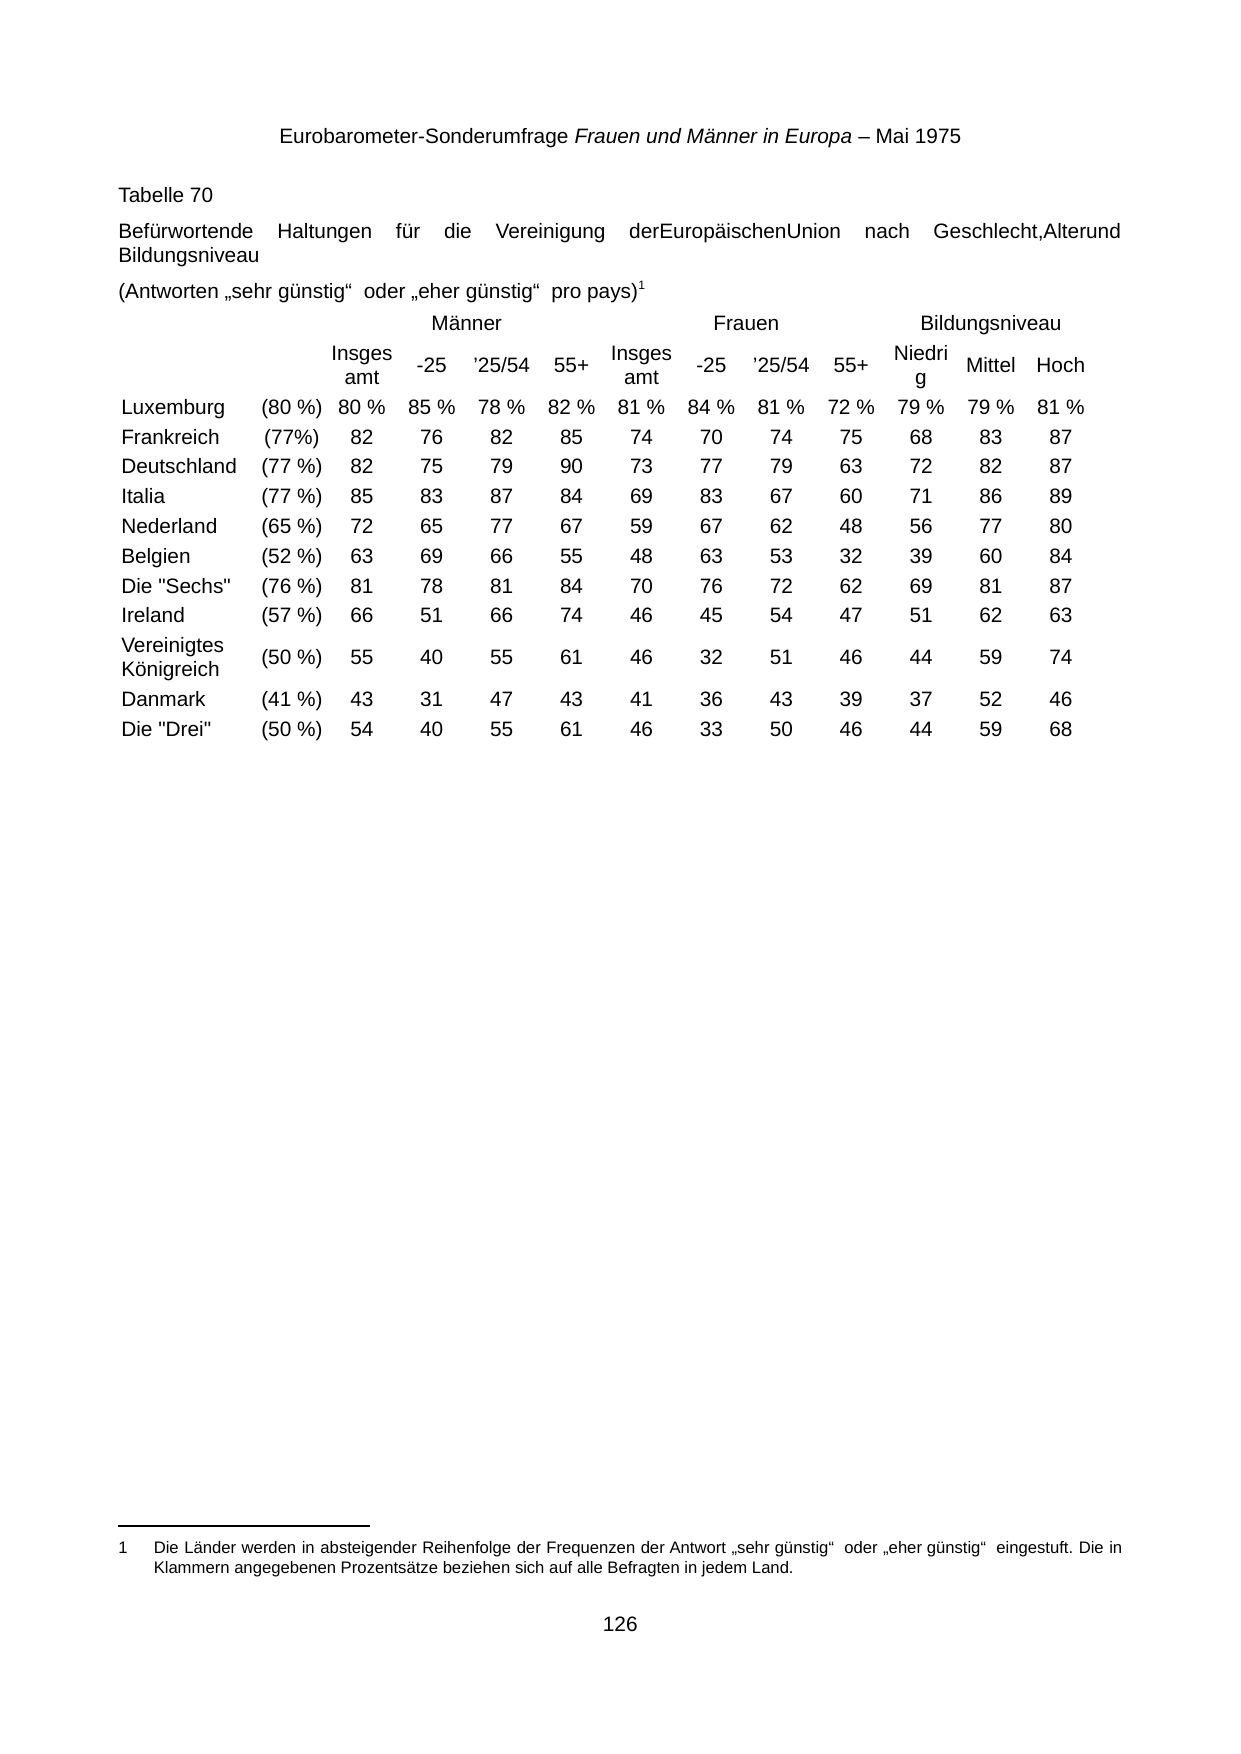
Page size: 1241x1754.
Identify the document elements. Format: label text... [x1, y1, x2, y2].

text Befürwortende Haltungen für die Vereinigung derEuropäischenUnion nach Geschlecht,Alterund Bildungsniveau [118, 219, 1122, 267]
table_cell 80 [1026, 511, 1096, 541]
table_cell 32 [816, 541, 886, 571]
table_cell 51 [886, 600, 956, 630]
table_cell 79 % [956, 392, 1026, 422]
table_cell 66 [327, 600, 397, 630]
table_cell 87 [1026, 571, 1096, 600]
text (Antworten „sehr günstig“ oder „eher günstig“ pro pays) [118, 278, 1122, 302]
table_cell (41 %) [257, 684, 327, 714]
table_cell 61 [536, 714, 606, 743]
table_cell 69 [886, 571, 956, 600]
table_cell 78 % [466, 392, 536, 422]
table_cell 63 [327, 541, 397, 571]
table_cell 46 [606, 600, 676, 630]
table_cell 75 [397, 451, 466, 481]
table_cell Frankreich [118, 422, 257, 451]
table_cell 46 [1026, 684, 1096, 714]
table_cell 83 [956, 422, 1026, 451]
table_cell 55 [466, 630, 536, 684]
table_cell 56 [886, 511, 956, 541]
table_cell 55+ [536, 338, 606, 392]
table_cell Deutschland [118, 451, 257, 481]
table_cell 84 [536, 571, 606, 600]
table_cell 44 [886, 714, 956, 743]
table_cell 81 % [606, 392, 676, 422]
table_cell 67 [746, 481, 816, 511]
table_cell 80 % [327, 392, 397, 422]
table_cell 55+ [816, 338, 886, 392]
table_cell Niedrig [886, 338, 956, 392]
table_header Bildungsniveau [886, 308, 1096, 338]
table_cell 68 [1026, 714, 1096, 743]
table_cell 62 [746, 511, 816, 541]
table_cell 63 [1026, 600, 1096, 630]
table_cell 87 [1026, 451, 1096, 481]
table_cell 47 [816, 600, 886, 630]
table_cell 62 [956, 600, 1026, 630]
table_cell 84 % [676, 392, 746, 422]
table_cell 82 [327, 451, 397, 481]
table_cell ’25/54 [466, 338, 536, 392]
table_cell 43 [536, 684, 606, 714]
table_cell 82 % [536, 392, 606, 422]
table_cell 85 % [397, 392, 466, 422]
table_header Frauen [606, 308, 886, 338]
table_cell 74 [746, 422, 816, 451]
table_cell 55 [327, 630, 397, 684]
table_cell (57 %) [257, 600, 327, 630]
table_cell 71 [886, 481, 956, 511]
table_cell 51 [746, 630, 816, 684]
table_cell 55 [466, 714, 536, 743]
table_cell 70 [676, 422, 746, 451]
table_cell 79 % [886, 392, 956, 422]
table_cell 72 % [816, 392, 886, 422]
table_cell 72 [327, 511, 397, 541]
table_cell -25 [676, 338, 746, 392]
table_cell 84 [1026, 541, 1096, 571]
table_cell (65 %) [257, 511, 327, 541]
table_cell 54 [327, 714, 397, 743]
table_cell ’25/54 [746, 338, 816, 392]
table_cell (76 %) [257, 571, 327, 600]
table_cell [118, 338, 257, 392]
table_cell 70 [606, 571, 676, 600]
table_cell Italia [118, 481, 257, 511]
table_cell (50 %) [257, 714, 327, 743]
table_cell 82 [466, 422, 536, 451]
table_cell 74 [1026, 630, 1096, 684]
table_cell 76 [397, 422, 466, 451]
table_cell 77 [956, 511, 1026, 541]
table_cell 53 [746, 541, 816, 571]
table_cell 48 [816, 511, 886, 541]
table_cell 77 [676, 451, 746, 481]
table_cell Hoch [1026, 338, 1096, 392]
table_cell 55 [536, 541, 606, 571]
table_cell 59 [956, 630, 1026, 684]
table_cell 36 [676, 684, 746, 714]
table_cell 52 [956, 684, 1026, 714]
table_cell Die "Sechs" [118, 571, 257, 600]
table_cell Ireland [118, 600, 257, 630]
table_cell 74 [606, 422, 676, 451]
table_cell (77 %) [257, 451, 327, 481]
table_cell 48 [606, 541, 676, 571]
table_cell 83 [676, 481, 746, 511]
table_cell (80 %) [257, 392, 327, 422]
table_cell 82 [327, 422, 397, 451]
text Die Länder werden in absteigender Reihenfolge der Frequenzen der Antwort „sehr günstig“ oder „eher günstig“ eingestuft. Die in Klammern angegebenen Prozentsätze beziehen sich auf alle Befragten in jedem Land. [118, 1538, 1122, 1577]
table_cell -25 [397, 338, 466, 392]
table_cell 45 [676, 600, 746, 630]
table_cell (50 %) [257, 630, 327, 684]
table_cell 65 [397, 511, 466, 541]
table_cell 69 [606, 481, 676, 511]
table_cell 59 [606, 511, 676, 541]
table_cell 44 [886, 630, 956, 684]
table_cell Insgesamt [327, 338, 397, 392]
table_header [118, 308, 257, 338]
table_cell 62 [816, 571, 886, 600]
table_cell 37 [886, 684, 956, 714]
table_cell 81 % [746, 392, 816, 422]
table_cell 72 [746, 571, 816, 600]
table_cell 81 % [1026, 392, 1096, 422]
table_cell Belgien [118, 541, 257, 571]
table_cell 79 [466, 451, 536, 481]
table_cell 66 [466, 600, 536, 630]
table_cell 74 [536, 600, 606, 630]
table_cell 41 [606, 684, 676, 714]
table_cell 63 [816, 451, 886, 481]
table_header Männer [327, 308, 606, 338]
table_cell 51 [397, 600, 466, 630]
table_cell 40 [397, 714, 466, 743]
table_cell 85 [536, 422, 606, 451]
table_cell 43 [746, 684, 816, 714]
table_cell 39 [886, 541, 956, 571]
table_cell Insgesamt [606, 338, 676, 392]
table_cell 77 [466, 511, 536, 541]
table_cell 60 [816, 481, 886, 511]
table_cell 84 [536, 481, 606, 511]
table_cell 46 [816, 630, 886, 684]
table_cell 50 [746, 714, 816, 743]
table_cell 68 [886, 422, 956, 451]
table_cell 90 [536, 451, 606, 481]
table_cell 46 [606, 714, 676, 743]
table_cell (77 %) [257, 481, 327, 511]
table_cell 67 [676, 511, 746, 541]
table_cell 76 [676, 571, 746, 600]
table_cell [257, 338, 327, 392]
table_cell 54 [746, 600, 816, 630]
table_cell 59 [956, 714, 1026, 743]
table_cell Luxemburg [118, 392, 257, 422]
table_cell 67 [536, 511, 606, 541]
table_cell (52 %) [257, 541, 327, 571]
table_cell 78 [397, 571, 466, 600]
table_cell Mittel [956, 338, 1026, 392]
table_cell 60 [956, 541, 1026, 571]
table_cell 81 [327, 571, 397, 600]
table_cell 72 [886, 451, 956, 481]
table_cell 73 [606, 451, 676, 481]
table_cell 83 [397, 481, 466, 511]
table_cell 46 [816, 714, 886, 743]
table_cell 63 [676, 541, 746, 571]
table_cell (77%) [257, 422, 327, 451]
table_cell Vereinigtes Königreich [118, 630, 257, 684]
table_header [257, 308, 327, 338]
table_cell 87 [466, 481, 536, 511]
table_cell 87 [1026, 422, 1096, 451]
table_cell 39 [816, 684, 886, 714]
table_cell 46 [606, 630, 676, 684]
table_cell 69 [397, 541, 466, 571]
table_cell 61 [536, 630, 606, 684]
table_cell 89 [1026, 481, 1096, 511]
table_cell 85 [327, 481, 397, 511]
table_cell 79 [746, 451, 816, 481]
table_cell 81 [956, 571, 1026, 600]
table_cell 43 [327, 684, 397, 714]
table_cell 31 [397, 684, 466, 714]
table_cell 75 [816, 422, 886, 451]
text Tabelle 70 [118, 183, 1122, 207]
table_cell 82 [956, 451, 1026, 481]
table_cell Danmark [118, 684, 257, 714]
table_cell 86 [956, 481, 1026, 511]
table_cell Die "Drei" [118, 714, 257, 743]
table_cell 66 [466, 541, 536, 571]
table_cell 40 [397, 630, 466, 684]
table_cell 81 [466, 571, 536, 600]
table_cell Nederland [118, 511, 257, 541]
table_cell 47 [466, 684, 536, 714]
table_cell 32 [676, 630, 746, 684]
table_cell 33 [676, 714, 746, 743]
